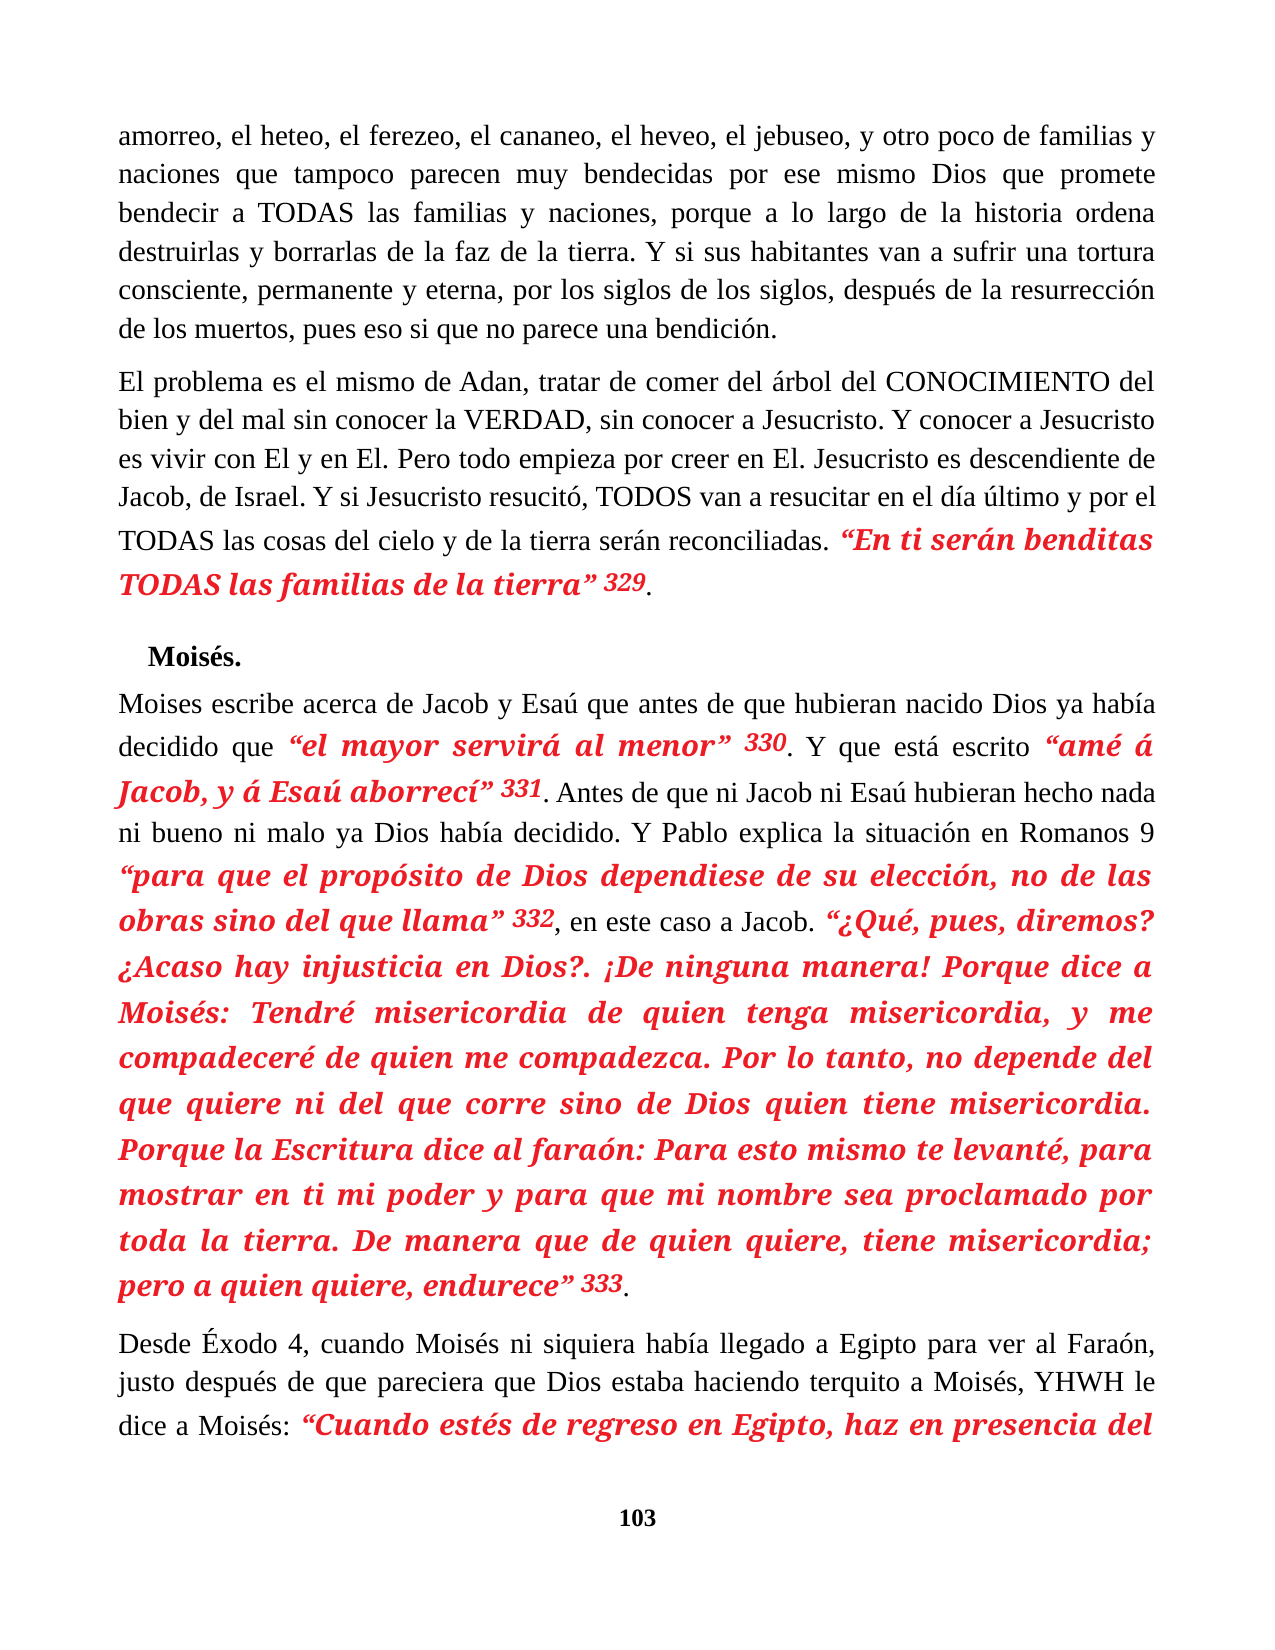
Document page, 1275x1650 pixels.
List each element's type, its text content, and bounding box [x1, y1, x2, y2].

subtitle Moisés. [148, 639, 1157, 673]
text Desde Éxodo 4, cuando Moisés ni siquiera había llegado a Egipto para ver al Faraón, justo después de que pareciera que Dios estaba haciendo terquito a Moisés, YHWH le dice a Moisés: “Cuando estés de regreso en Egipto, haz en presencia del [118, 1326, 1157, 1443]
text Moises escribe acerca de Jacob y Esaú que antes de que hubieran nacido Dios ya había decidido que “el mayor servirá al menor” . Y que está escrito “amé á Jacob, y á Esaú aborrecí” . Antes de que ni Jacob ni Esaú hubieran hecho nada ni bueno ni malo ya Dios había decidido. Y Pablo explica la situación en Romanos 9 “para que el propósito de Dios dependiese de su elección, no de las obras sino del que llama” , en este caso a Jacob. “¿Qué, pues, diremos? ¿Acaso hay injusticia en Dios?. ¡De ninguna manera! Porque dice a Moisés: Tendré misericordia de quien tenga misericordia, y me compadeceré de quien me compadezca. Por lo tanto, no depende del que quiere ni del que corre sino de Dios quien tiene misericordia. Porque la Escritura dice al faraón: Para esto mismo te levanté, para mostrar en ti mi poder y para que mi nombre sea proclamado por toda la tierra. De manera que de quien quiere, tiene misericordia; pero a quien quiere, endurece” . [118, 686, 1157, 1305]
text El problema es el mismo de Adan, tratar de comer del árbol del CONOCIMIENTO del bien y del mal sin conocer la VERDAD, sin conocer a Jesucristo. Y conocer a Jesucristo es vivir con El y en El. Pero todo empieza por creer en El. Jesucristo es descendiente de Jacob, de Israel. Y si Jesucristo resucitó, TODOS van a resucitar en el día último y por el TODAS las cosas del cielo y de la tierra serán reconciliadas. “En ti serán benditas TODAS las familias de la tierra” . [118, 364, 1157, 604]
text amorreo, el heteo, el ferezeo, el cananeo, el heveo, el jebuseo, y otro poco de familias y naciones que tampoco parecen muy bendecidas por ese mismo Dios que promete bendecir a TODAS las familias y naciones, porque a lo largo de la historia ordena destruirlas y borrarlas de la faz de la tierra. Y si sus habitantes van a sufrir una tortura consciente, permanente y eterna, por los siglos de los siglos, después de la resurrección de los muertos, pues eso si que no parece una bendición. [118, 118, 1157, 344]
